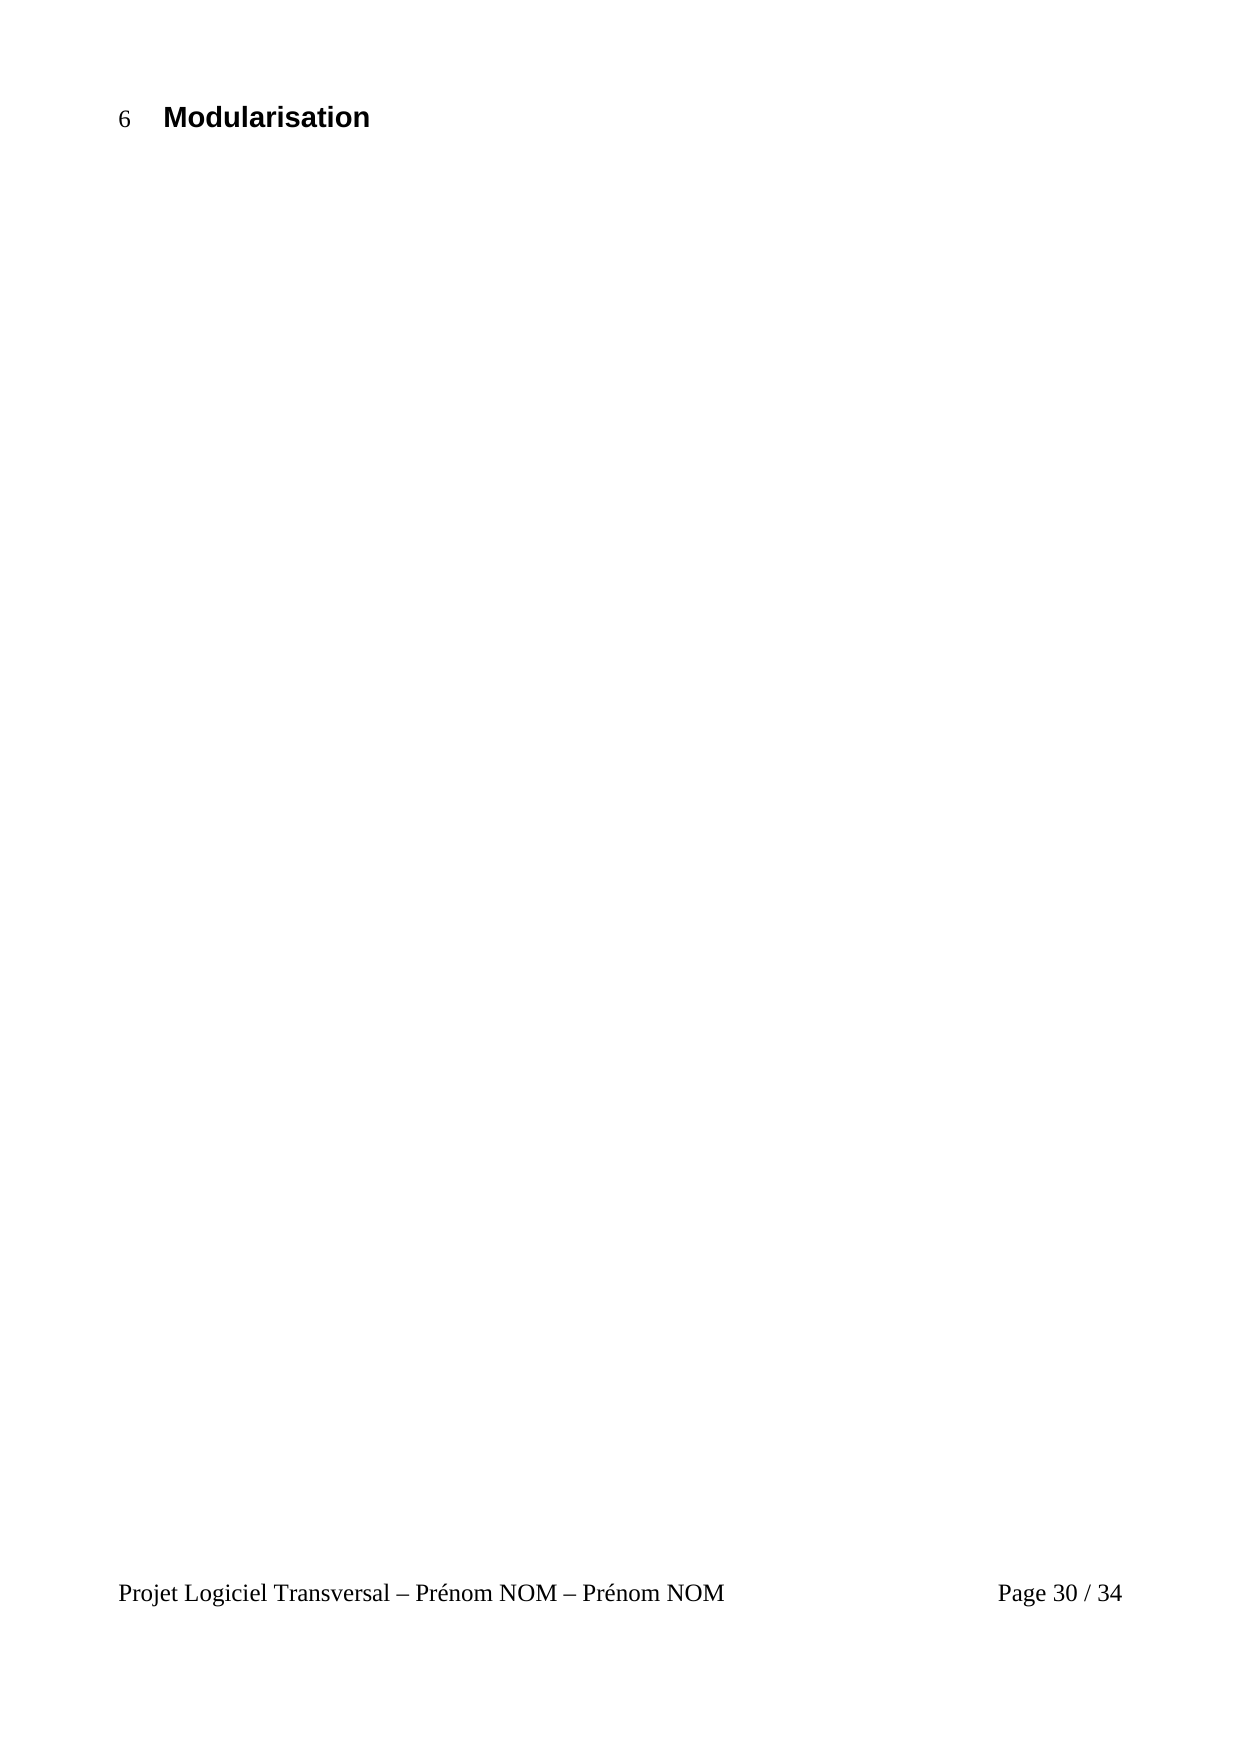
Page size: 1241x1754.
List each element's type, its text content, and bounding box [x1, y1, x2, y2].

list Modularisation [118, 100, 1122, 133]
